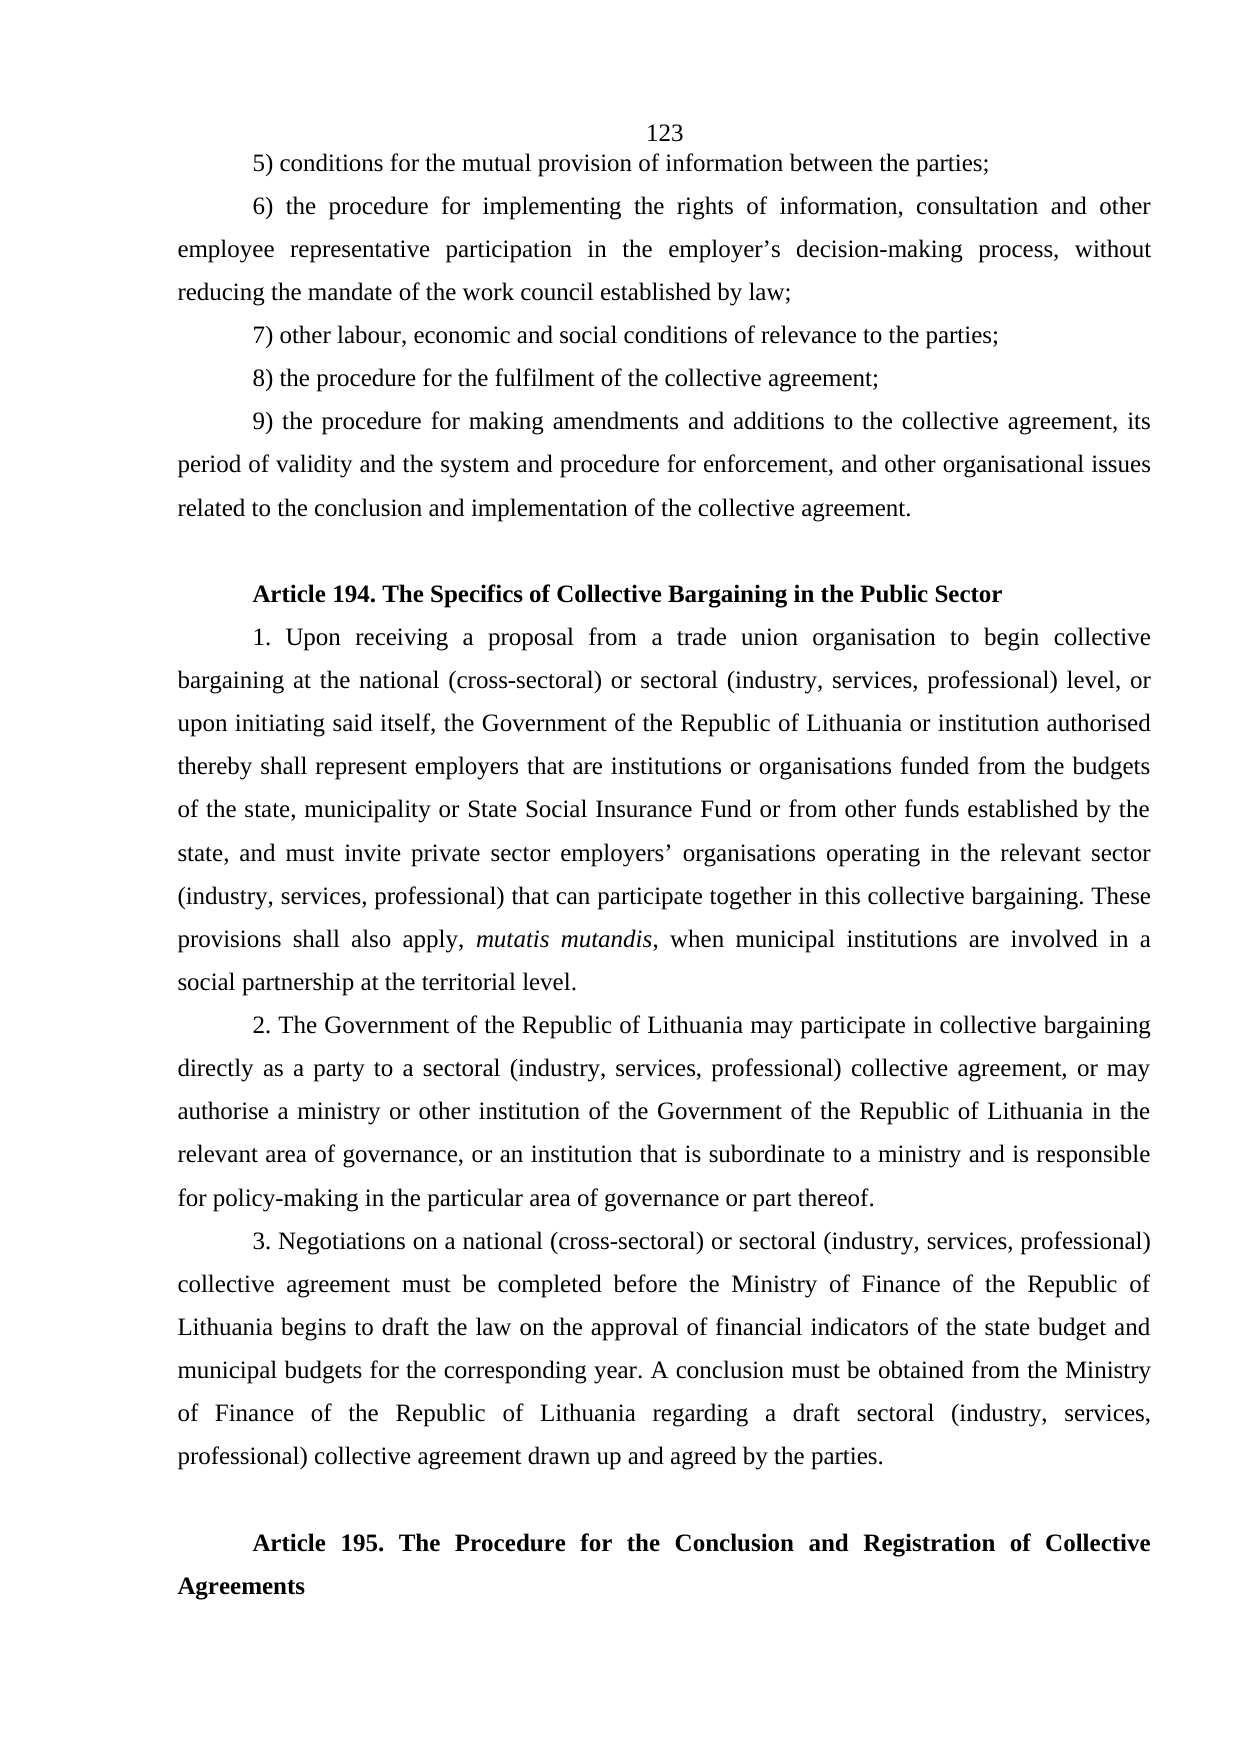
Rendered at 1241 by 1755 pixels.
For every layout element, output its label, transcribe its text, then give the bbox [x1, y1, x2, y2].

text 5) conditions for the mutual provision of information between the parties; [177, 148, 1152, 176]
text 8) the procedure for the fulfilment of the collective agreement; [177, 363, 1152, 392]
text 1. Upon receiving a proposal from a trade union organisation to begin collective bargaining at the national (cross-sectoral) or sectoral (industry, services, professional) level, or upon initiating said itself, the Government of the Republic of Lithuania or institution authorised thereby shall represent employers that are institutions or organisations funded from the budgets of the state, municipality or State Social Insurance Fund or from other funds established by the state, and must invite private sector employers’ organisations operating in the relevant sector (industry, services, professional) that can participate together in this collective bargaining. These provisions shall also apply, mutatis mutandis, when municipal institutions are involved in a social partnership at the territorial level. [177, 622, 1152, 996]
text Article 194. The Specifics of Collective Bargaining in the Public Sector [177, 579, 1152, 608]
text 3. Negotiations on a national (cross-sectoral) or sectoral (industry, services, professional) collective agreement must be completed before the Ministry of Finance of the Republic of Lithuania begins to draft the law on the approval of financial indicators of the state budget and municipal budgets for the corresponding year. A conclusion must be obtained from the Ministry of Finance of the Republic of Lithuania regarding a draft sectoral (industry, services, professional) collective agreement drawn up and agreed by the parties. [177, 1226, 1152, 1470]
text 2. The Government of the Republic of Lithuania may participate in collective bargaining directly as a party to a sectoral (industry, services, professional) collective agreement, or may authorise a ministry or other institution of the Government of the Republic of Lithuania in the relevant area of governance, or an institution that is subordinate to a ministry and is responsible for policy-making in the particular area of governance or part thereof. [177, 1010, 1152, 1211]
text 9) the procedure for making amendments and additions to the collective agreement, its period of validity and the system and procedure for enforcement, and other organisational issues related to the conclusion and implementation of the collective agreement. [177, 406, 1152, 521]
text 6) the procedure for implementing the rights of information, consultation and other employee representative participation in the employer’s decision-making process, without reducing the mandate of the work council established by law; [177, 191, 1152, 306]
text Article 195. The Procedure for the Conclusion and Registration of Collective Agreements [177, 1528, 1152, 1599]
text 7) other labour, economic and social conditions of relevance to the parties; [177, 320, 1152, 349]
